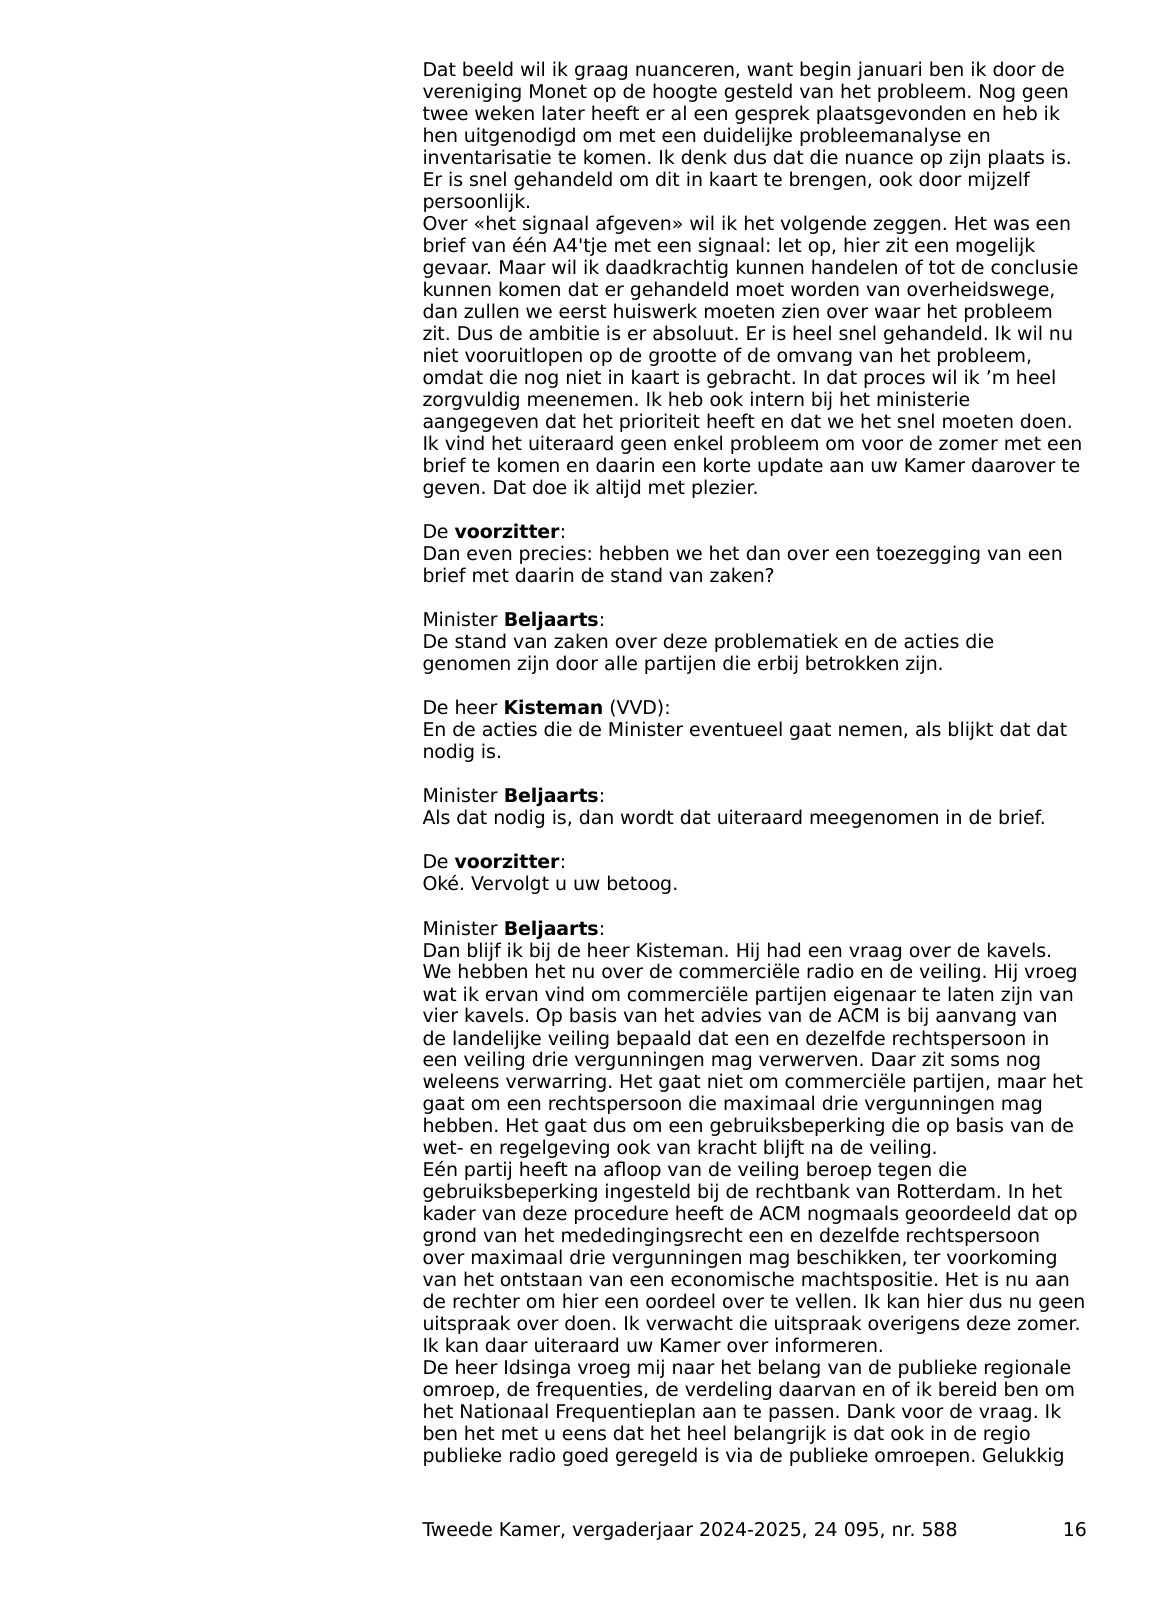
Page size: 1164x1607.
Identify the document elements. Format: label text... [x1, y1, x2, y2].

text De heer Kisteman (VVD): [422, 697, 1087, 719]
text De voorzitter: [422, 851, 1087, 873]
text De voorzitter: [422, 521, 1087, 543]
text En de acties die de Minister eventueel gaat nemen, als blijkt dat dat nodig is. [422, 719, 1087, 763]
text Minister Beljaarts: [422, 785, 1087, 807]
text De heer Idsinga vroeg mij naar het belang van de publieke regionale omroep, de frequenties, de verdeling daarvan en of ik bereid ben om het Nationaal Frequentieplan aan te passen. Dank voor de vraag. Ik ben het met u eens dat het heel belangrijk is dat ook in de regio publieke radio goed geregeld is via de publieke omroepen. Gelukkig [422, 1357, 1087, 1467]
text Minister Beljaarts: [422, 609, 1087, 631]
text Als dat nodig is, dan wordt dat uiteraard meegenomen in de brief. [422, 807, 1087, 829]
text De stand van zaken over deze problematiek en de acties die genomen zijn door alle partijen die erbij betrokken zijn. [422, 631, 1087, 675]
text Oké. Vervolgt u uw betoog. [422, 873, 1087, 895]
text Eén partij heeft na afloop van de veiling beroep tegen die gebruiksbeperking ingesteld bij de rechtbank van Rotterdam. In het kader van deze procedure heeft de ACM nogmaals geoordeeld dat op grond van het mededingingsrecht een en dezelfde rechtspersoon over maximaal drie vergunningen mag beschikken, ter voorkoming van het ontstaan van een economische machtspositie. Het is nu aan de rechter om hier een oordeel over te vellen. Ik kan hier dus nu geen uitspraak over doen. Ik verwacht die uitspraak overigens deze zomer. Ik kan daar uiteraard uw Kamer over informeren. [422, 1159, 1087, 1357]
text Dan blijf ik bij de heer Kisteman. Hij had een vraag over de kavels. We hebben het nu over de commerciële radio en de veiling. Hij vroeg wat ik ervan vind om commerciële partijen eigenaar te laten zijn van vier kavels. Op basis van het advies van de ACM is bij aanvang van de landelijke veiling bepaald dat een en dezelfde rechtspersoon in een veiling drie vergunningen mag verwerven. Daar zit soms nog weleens verwarring. Het gaat niet om commerciële partijen, maar het gaat om een rechtspersoon die maximaal drie vergunningen mag hebben. Het gaat dus om een gebruiksbeperking die op basis van de wet- en regelgeving ook van kracht blijft na de veiling. [422, 939, 1087, 1159]
text Dan even precies: hebben we het dan over een toezegging van een brief met daarin de stand van zaken? [422, 543, 1087, 587]
text Minister Beljaarts: [422, 917, 1087, 939]
text Over «het signaal afgeven» wil ik het volgende zeggen. Het was een brief van één A4'tje met een signaal: let op, hier zit een mogelijk gevaar. Maar wil ik daadkrachtig kunnen handelen of tot de conclusie kunnen komen dat er gehandeld moet worden van overheidswege, dan zullen we eerst huiswerk moeten zien over waar het probleem zit. Dus de ambitie is er absoluut. Er is heel snel gehandeld. Ik wil nu niet vooruitlopen op de grootte of de omvang van het probleem, omdat die nog niet in kaart is gebracht. In dat proces wil ik ’m heel zorgvuldig meenemen. Ik heb ook intern bij het ministerie aangegeven dat het prioriteit heeft en dat we het snel moeten doen. Ik vind het uiteraard geen enkel probleem om voor de zomer met een brief te komen en daarin een korte update aan uw Kamer daarover te geven. Dat doe ik altijd met plezier. [422, 213, 1087, 499]
text Dat beeld wil ik graag nuanceren, want begin januari ben ik door de vereniging Monet op de hoogte gesteld van het probleem. Nog geen twee weken later heeft er al een gesprek plaatsgevonden en heb ik hen uitgenodigd om met een duidelijke probleemanalyse en inventarisatie te komen. Ik denk dus dat die nuance op zijn plaats is. Er is snel gehandeld om dit in kaart te brengen, ook door mijzelf persoonlijk. [422, 59, 1087, 213]
